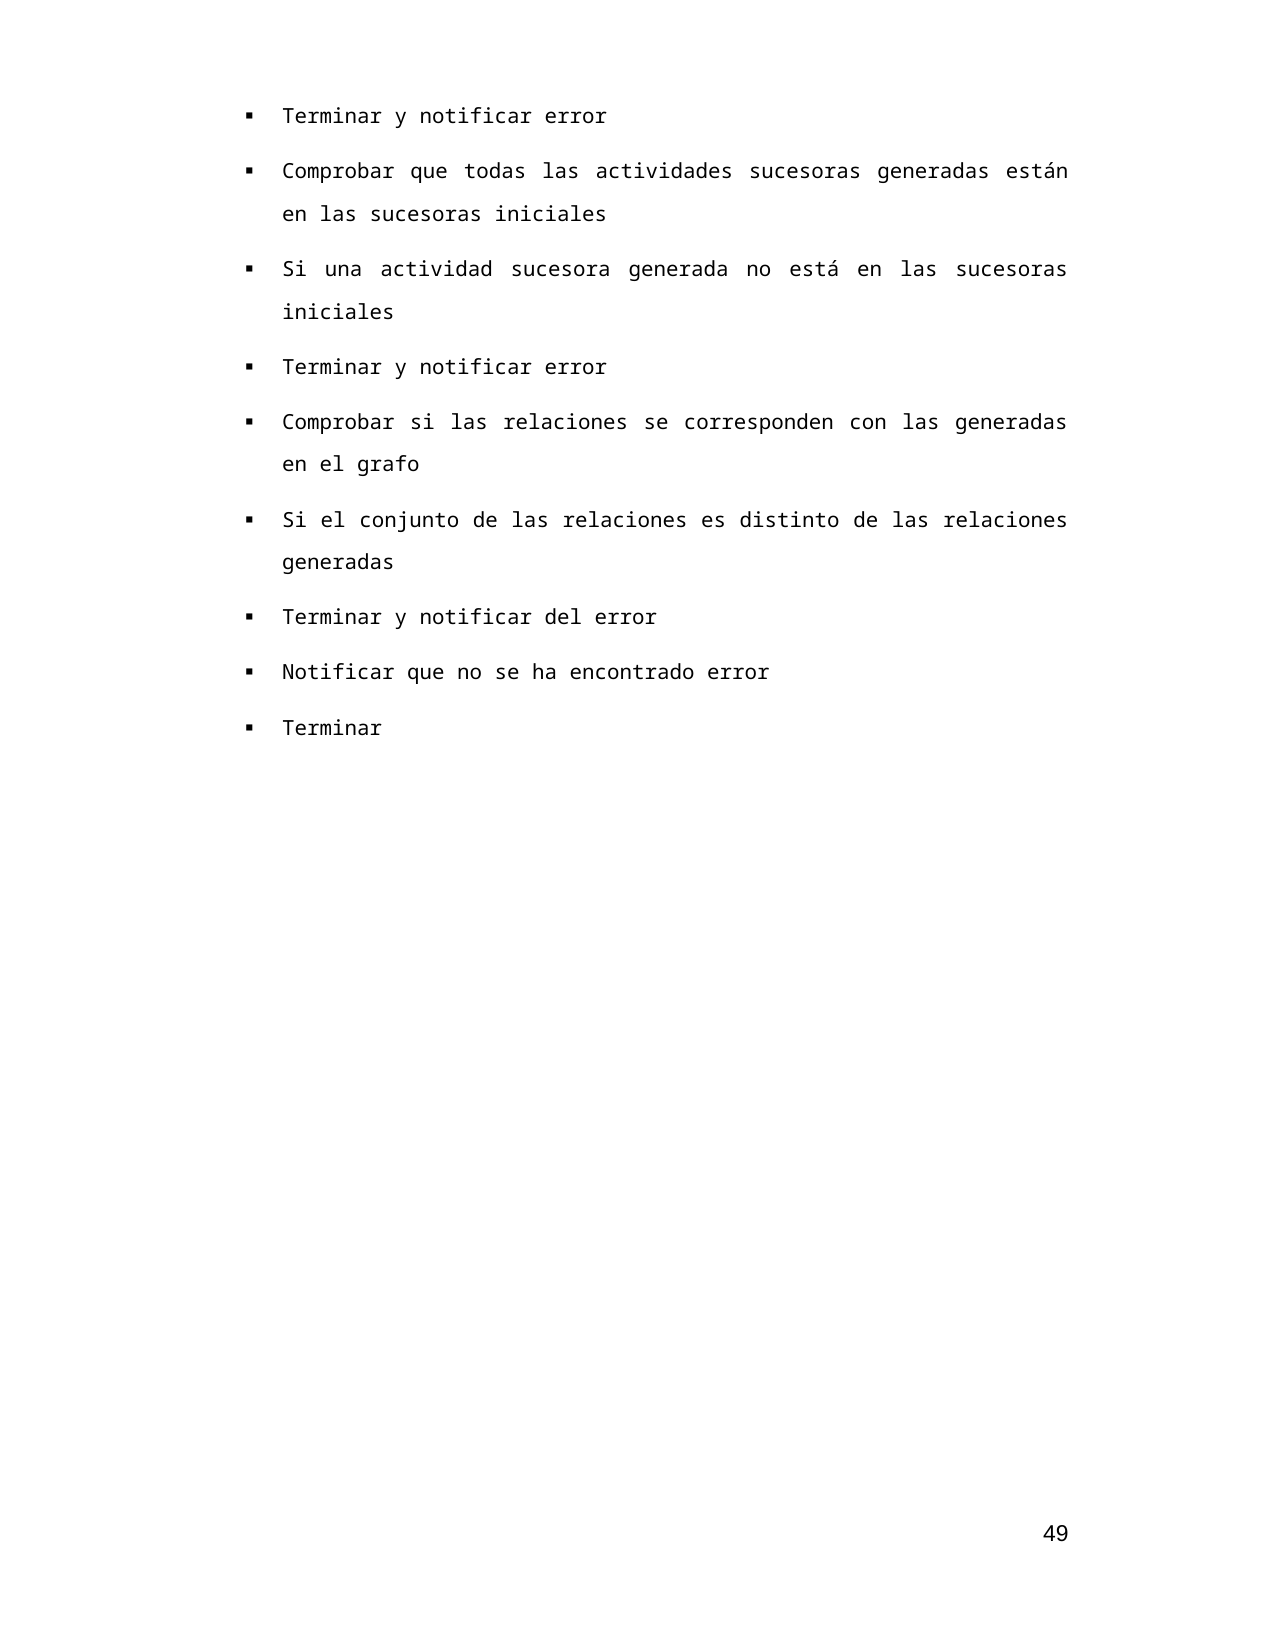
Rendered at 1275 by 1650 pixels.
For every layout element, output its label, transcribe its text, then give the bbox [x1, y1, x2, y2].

list Si el conjunto de las relaciones es distinto de las relaciones generadas [244, 505, 1068, 576]
list Terminar y notificar error [244, 352, 1068, 380]
list Terminar y notificar del error [244, 602, 1068, 631]
list Notificar que no se ha encontrado error [244, 657, 1068, 686]
list Comprobar si las relaciones se corresponden con las generadas en el grafo [244, 407, 1068, 478]
list Terminar [244, 713, 1068, 741]
list Si una actividad sucesora generada no está en las sucesoras iniciales [244, 254, 1068, 325]
list Terminar y notificar error [244, 101, 1068, 130]
list Comprobar que todas las actividades sucesoras generadas están en las sucesoras iniciales [244, 156, 1068, 227]
